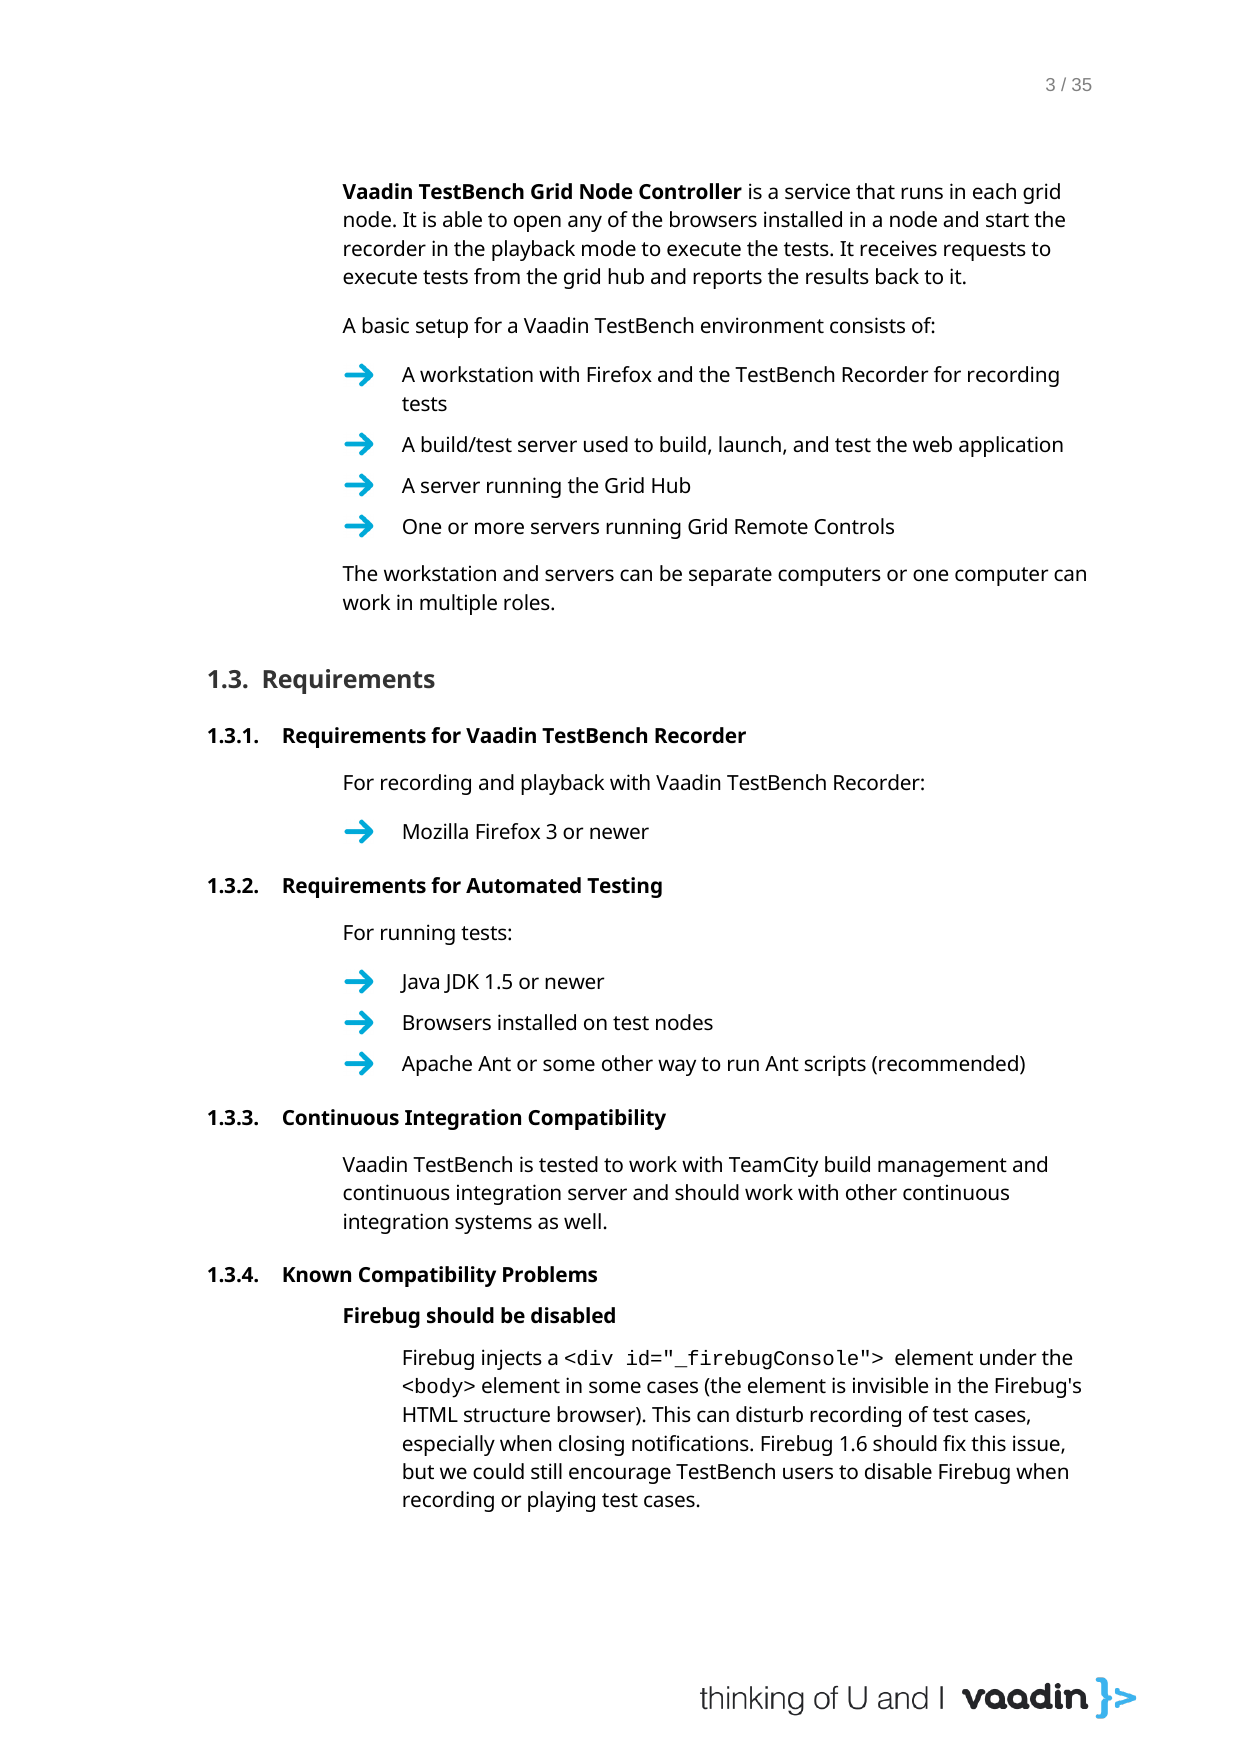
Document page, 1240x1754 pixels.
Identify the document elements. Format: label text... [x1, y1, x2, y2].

subtitle Requirements [207, 662, 1092, 696]
text Firebug should be disabled [342, 1302, 1092, 1330]
text Vaadin TestBench Grid Node Controller is a service that runs in each grid node. It is able to open any of the browsers installed in a node and start the recorder in the playback mode to execute the tests. It receives requests to execute tests from the grid hub and reports the results back to it. [342, 177, 1092, 291]
picture [364, 487, 374, 497]
list One or more servers running Grid Remote Controls [342, 512, 1092, 540]
picture [343, 1051, 363, 1076]
text Vaadin TestBench is tested to work with TeamCity build management and continuous integration server and should work with other continuous integration systems as well. [342, 1150, 1092, 1235]
picture [364, 377, 374, 387]
picture [343, 473, 362, 497]
picture [699, 1673, 1139, 1721]
text The workstation and servers can be separate computers or one computer can work in multiple roles. [342, 559, 1092, 616]
text A basic setup for a Vaadin TestBench environment consists of: [342, 312, 1092, 340]
picture [343, 432, 362, 456]
text For recording and playback with Vaadin TestBench Recorder: [342, 768, 1092, 797]
picture [364, 834, 374, 844]
subtitle Requirements for Automated Testing [207, 871, 1092, 899]
list Browsers installed on test nodes [342, 1008, 1092, 1037]
list A build/test server used to build, launch, and test the web application [342, 430, 1092, 458]
picture [364, 446, 374, 456]
picture [343, 363, 362, 387]
picture [364, 969, 374, 979]
picture [364, 819, 374, 829]
list Apache Ant or some other way to run Ant scripts (recommended) [342, 1049, 1092, 1078]
picture [343, 514, 362, 538]
list Java JDK 1.5 or newer [342, 967, 1092, 996]
picture [364, 1010, 374, 1020]
list A server running the Grid Hub [342, 471, 1092, 499]
picture [364, 1051, 374, 1061]
picture [364, 984, 374, 994]
picture [364, 473, 374, 483]
subtitle Continuous Integration Compatibility [207, 1103, 1092, 1131]
subtitle Known Compatibility Problems [207, 1260, 1092, 1289]
picture [364, 528, 374, 538]
picture [364, 363, 374, 373]
subtitle Requirements for Vaadin TestBench Recorder [207, 721, 1092, 749]
picture [343, 969, 363, 994]
text For running tests: [342, 918, 1092, 947]
picture [364, 1066, 374, 1076]
picture [364, 1025, 374, 1035]
picture [343, 1010, 363, 1035]
picture [343, 819, 363, 844]
text Firebug injects a <div id="_firebugConsole"> element under the <body> element in some cases (the element is invisible in the Firebug's HTML structure browser). This can disturb recording of test cases, especially when closing notifications. Firebug 1.6 should fix this issue, but we could still encourage TestBench users to disable Firebug when recording or playing test cases. [402, 1343, 1092, 1514]
list Mozilla Firefox 3 or newer [342, 817, 1092, 846]
picture [364, 514, 374, 524]
picture [364, 432, 374, 442]
list A workstation with Firefox and the TestBench Recorder for recording tests [342, 361, 1092, 417]
